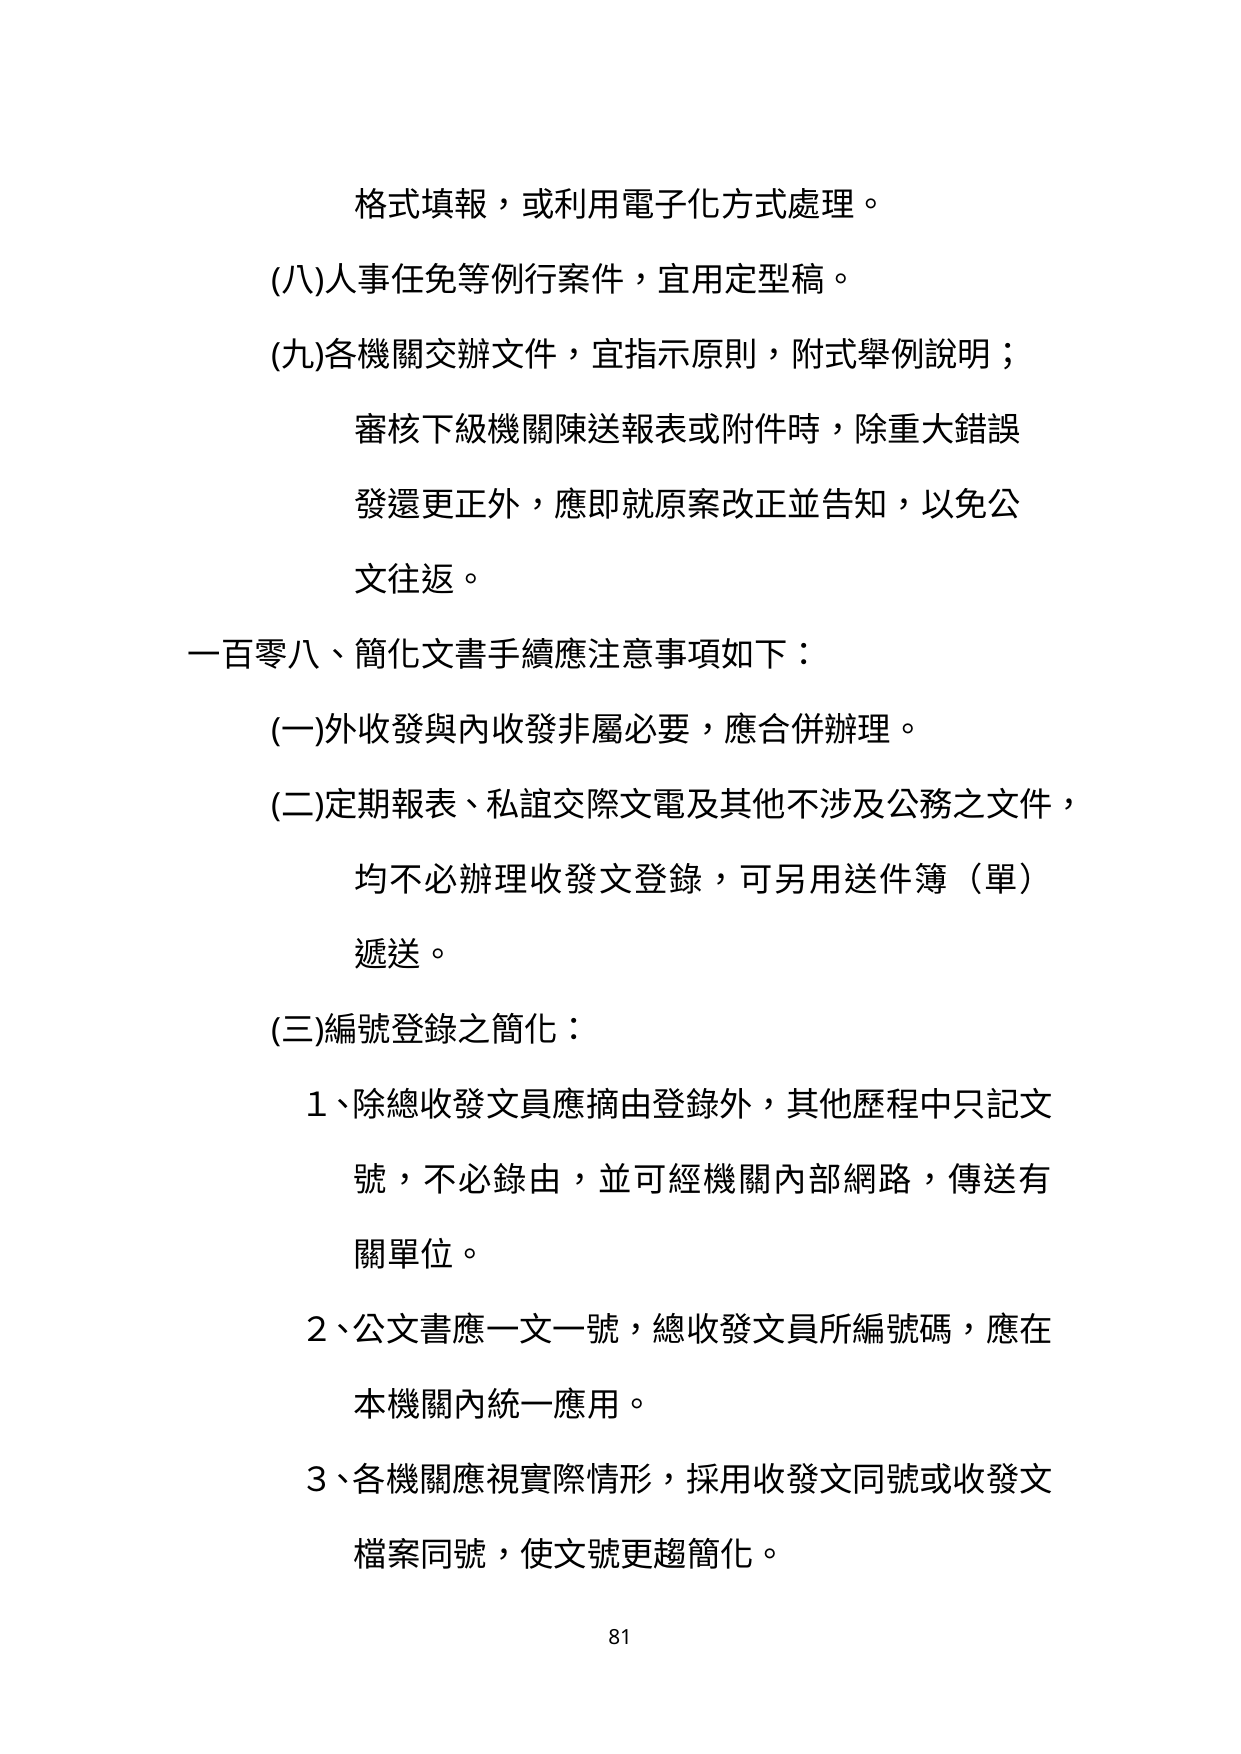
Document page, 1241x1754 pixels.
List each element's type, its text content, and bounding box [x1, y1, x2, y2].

text (二)定期報表、私誼交際文電及其他不涉及公務之文件，均不必辦理收發文登錄，可另用送件簿（單）遞送。 [271, 764, 1053, 989]
text (三)編號登錄之簡化： [271, 989, 1053, 1064]
text (八)人事任免等例行案件，宜用定型稿。 [271, 239, 1053, 314]
text 一百零八、簡化文書手續應注意事項如下： [187, 614, 1053, 689]
text １、除總收發文員應摘由登錄外，其他歷程中只記文號，不必錄由，並可經機關內部網路，傳送有關單位。 [300, 1064, 1053, 1289]
text (一)外收發與內收發非屬必要，應合併辦理。 [271, 689, 1053, 764]
text ３、各機關應視實際情形，採用收發文同號或收發文檔案同號，使文號更趨簡化。 [300, 1439, 1053, 1589]
text (九)各機關交辦文件，宜指示原則，附式舉例說明；審核下級機關陳送報表或附件時，除重大錯誤發還更正外，應即就原案改正並告知，以免公文往返。 [271, 314, 1053, 614]
text ２、公文書應一文一號，總收發文員所編號碼，應在本機關內統一應用。 [300, 1289, 1053, 1439]
text 格式填報，或利用電子化方式處理。 [271, 164, 1053, 239]
